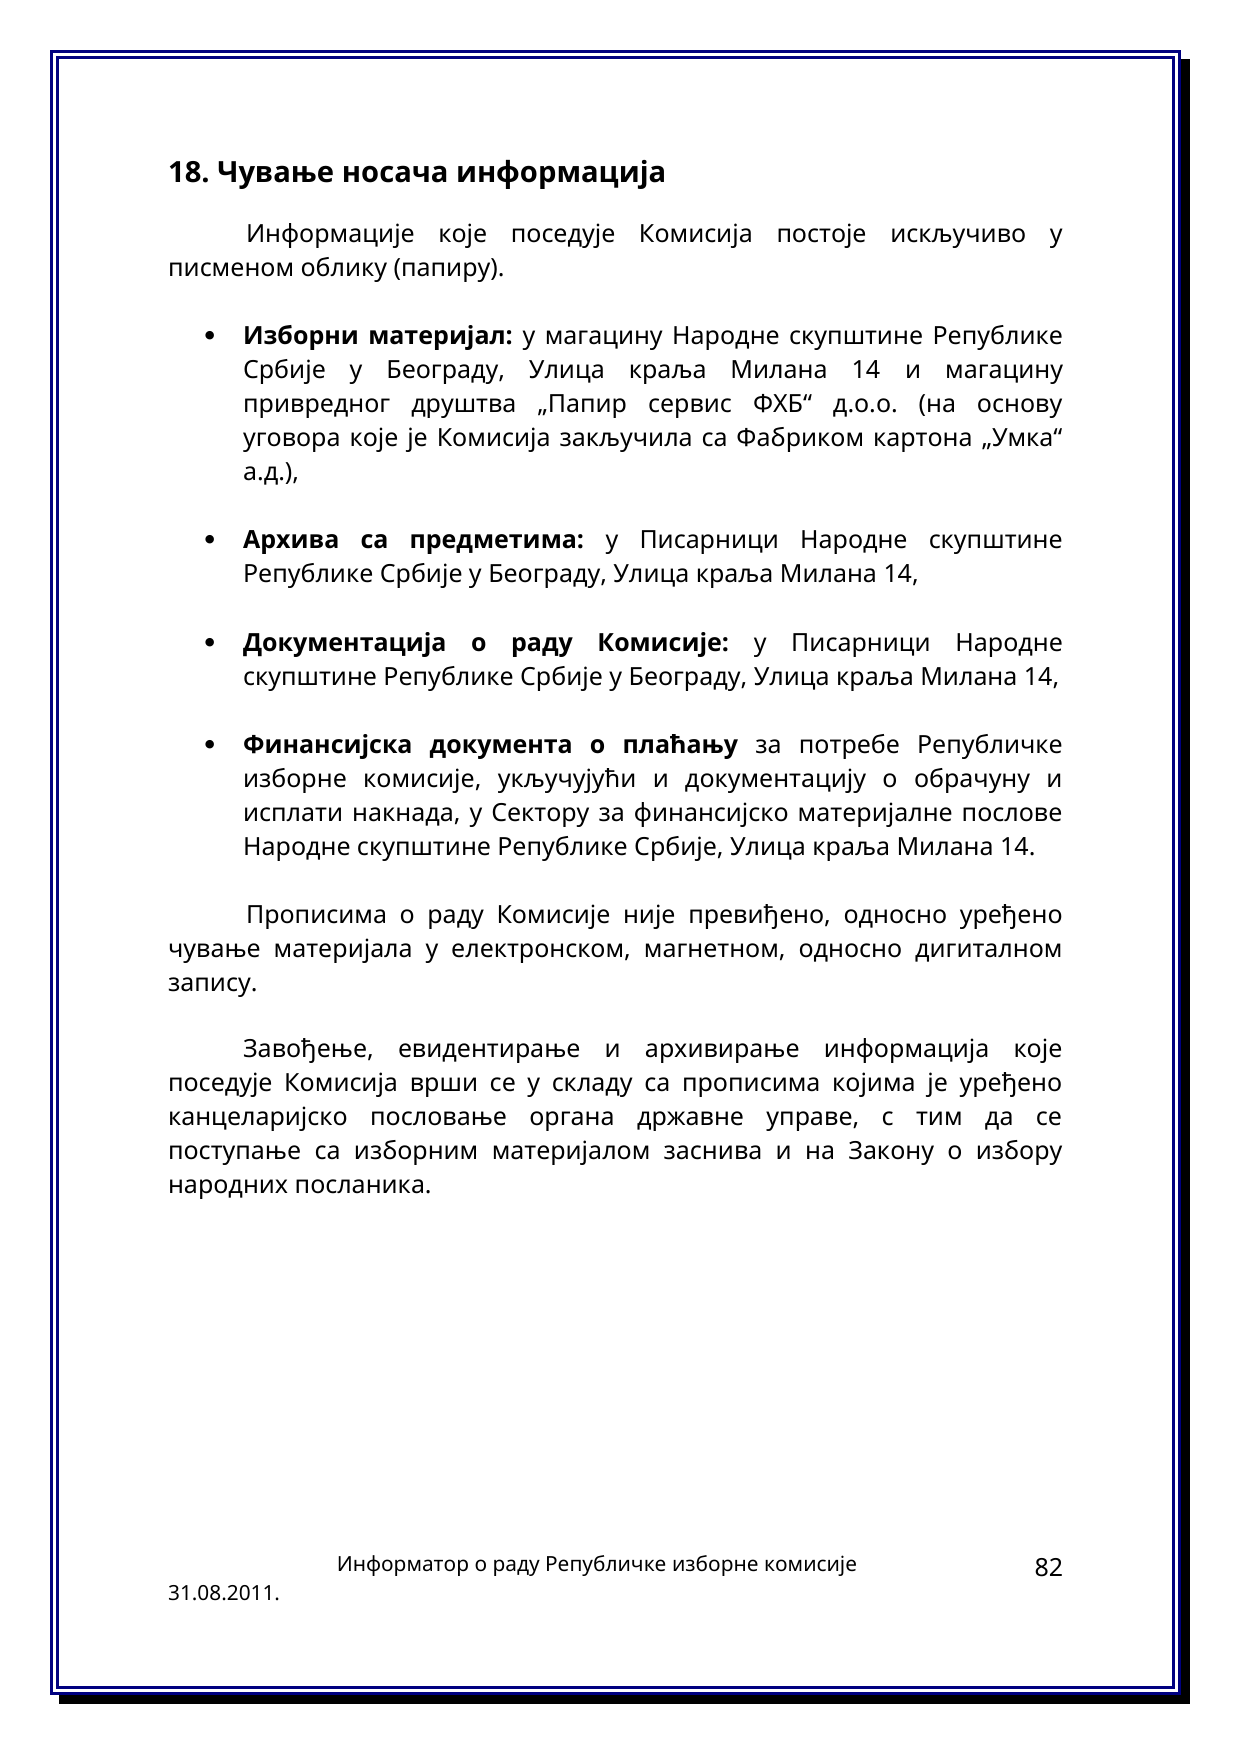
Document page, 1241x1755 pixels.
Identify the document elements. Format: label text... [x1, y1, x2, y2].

list Архива са предметима: у Писарници Народне скупштине Републике Србије у Београду, Улица краља Милана 14, [205, 522, 1063, 590]
list Документација о раду Комисије: у Писарници Народне скупштине Републике Србије у Београду, Улица краља Милана 14, [205, 624, 1063, 692]
text Завођење, евидентирање и архивирање информација које поседује Комисија врши се у складу са прописима којима је уређено канцеларијско пословање органа државне управе, с тим да се поступање са изборним материјалом заснива и на Закону о избору народних посланика. [168, 1030, 1063, 1201]
list Изборни материјал: у магацину Народне скупштине Републике Србије у Београду, Улица краља Милана 14 и магацину привредног друштва „Папир сервис ФХБ“ д.о.о. (на основу уговора које је Комисија закључила са Фабриком картона „Умка“ а.д.), [205, 318, 1063, 488]
text Информације које поседује Комисија постоје искључиво у писменом облику (папиру). [168, 216, 1063, 284]
subtitle 18. Чување носача информација [168, 151, 1063, 191]
list Финансијска документа о плаћању за потребе Републичке изборне комисије, укључујући и документацију о обрачуну и исплати накнада, у Сектору за финансијско материјалне послове Народне скупштине Републике Србије, Улица краља Милана 14. [205, 726, 1063, 863]
text Прописима о раду Комисије није превиђено, односно уређено чување материјала у електронском, магнетном, односно дигиталном запису. [168, 897, 1063, 999]
